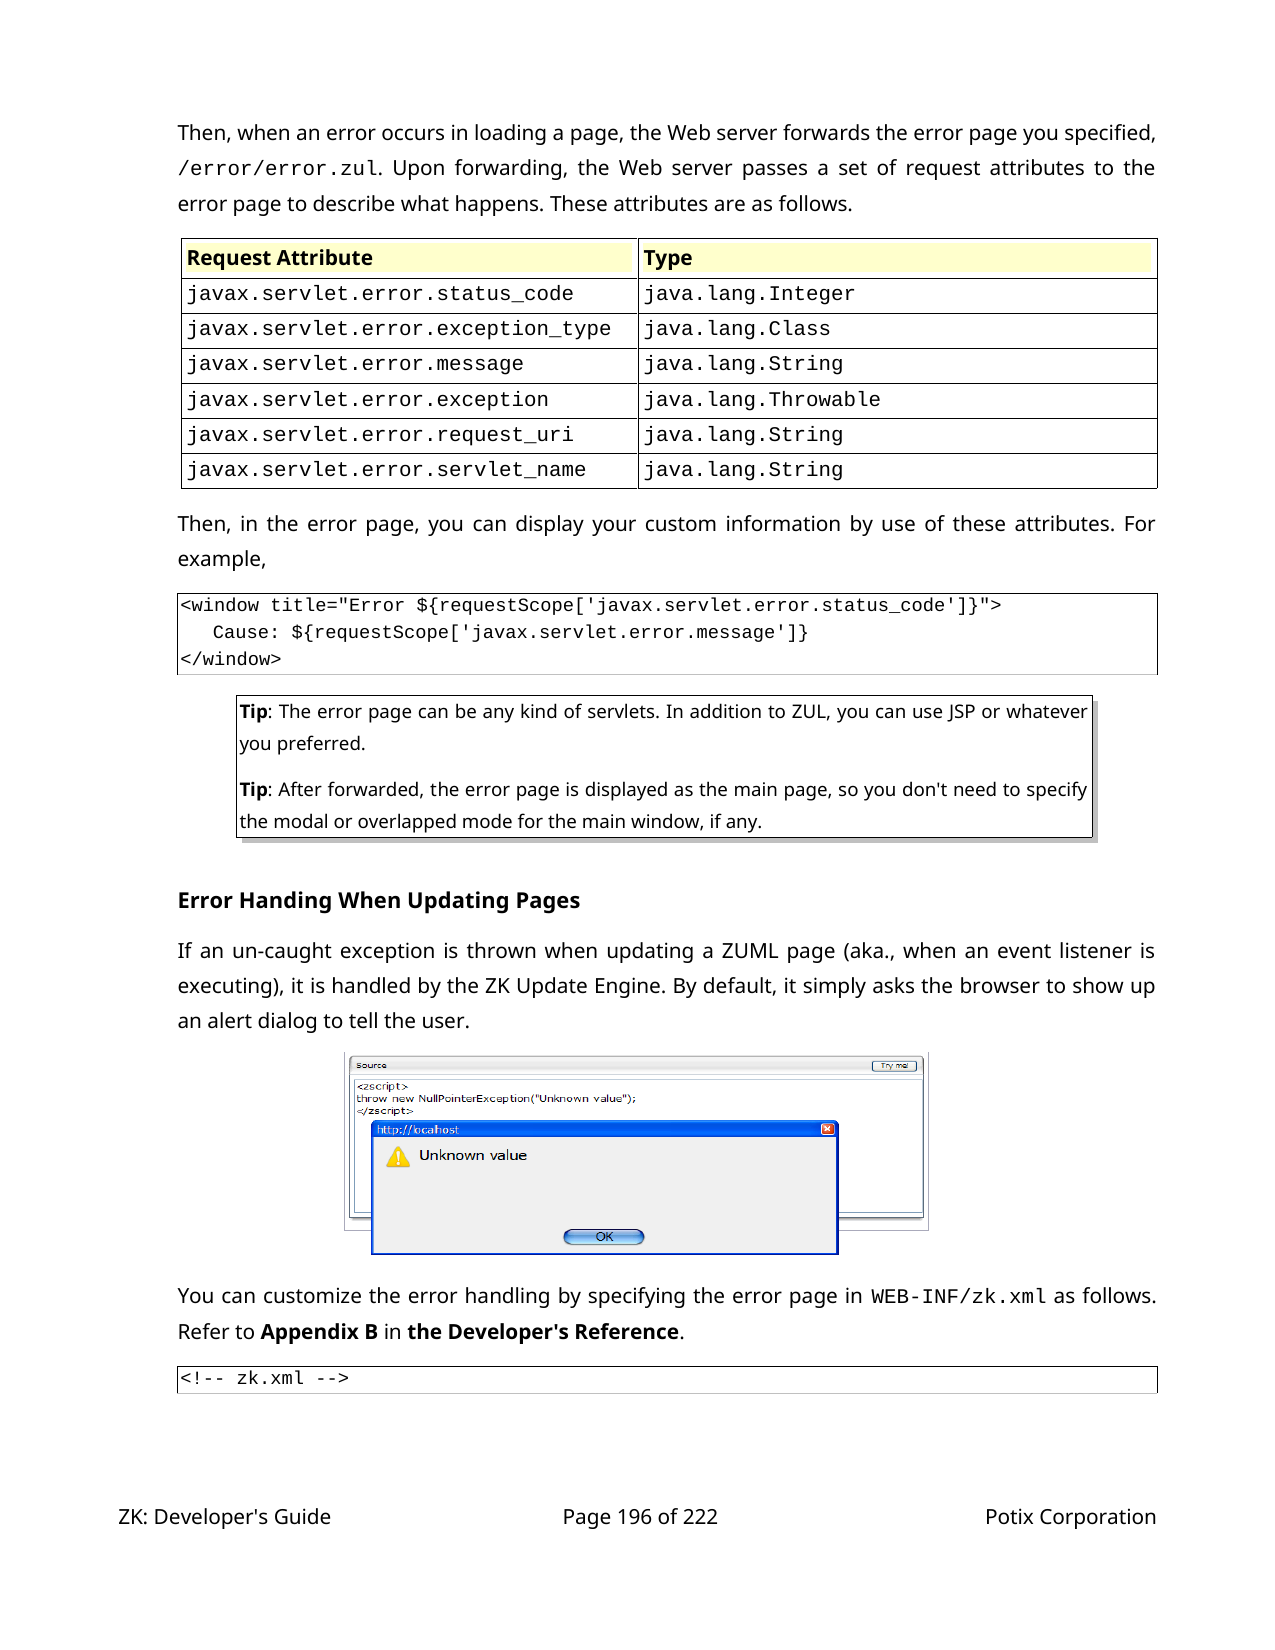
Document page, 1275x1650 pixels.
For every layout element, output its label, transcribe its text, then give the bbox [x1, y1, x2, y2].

table_cell java.lang.Throwable [639, 384, 1157, 418]
table_header Request Attribute [182, 239, 637, 278]
text Tip: After forwarded, the error page is displayed as the main page, so you don't need to specify the modal or overlapped mode for the main window, if any. [237, 773, 1092, 837]
table_cell javax.servlet.error.exception_type [182, 314, 637, 348]
table_cell javax.servlet.error.message [182, 349, 637, 383]
subtitle Error Handing When Updating Pages [177, 885, 1157, 915]
table_cell javax.servlet.error.servlet_name [182, 454, 637, 488]
table_cell javax.servlet.error.exception [182, 384, 637, 418]
text Tip: The error page can be any kind of servlets. In addition to ZUL, you can use JSP or whatever you preferred. [237, 696, 1092, 756]
text If an un-caught exception is thrown when updating a ZUML page (aka., when an event listener is executing), it is handled by the ZK Update Engine. By default, it simply asks the browser to show up an alert dialog to tell the user. [177, 936, 1157, 1034]
table_header Type [639, 239, 1157, 278]
table_cell java.lang.String [639, 454, 1157, 488]
text <!-- zk.xml --> [178, 1367, 1157, 1393]
text Then, in the error page, you can display your custom information by use of these attributes. For example, [177, 509, 1157, 572]
table_cell java.lang.String [639, 349, 1157, 383]
table_cell javax.servlet.error.status_code [182, 279, 637, 313]
table_cell java.lang.Integer [639, 279, 1157, 313]
table_cell java.lang.String [639, 419, 1157, 453]
table_cell javax.servlet.error.request_uri [182, 419, 637, 453]
text </window> [178, 647, 1157, 674]
text Cause: ${requestScope['javax.servlet.error.message']} [178, 620, 1157, 644]
table_cell java.lang.Class [639, 314, 1157, 348]
text Then, when an error occurs in loading a page, the Web server forwards the error page you specified, /error/error.zul. Upon forwarding, the Web server passes a set of request attributes to the error page to describe what happens. These attributes are as follows. [177, 118, 1157, 217]
text <window title="Error ${requestScope['javax.servlet.error.status_code']}"> [178, 594, 1157, 617]
text You can customize the error handling by specifying the error page in WEB-INF/zk.xml as follows. Refer to Appendix B in the Developer's Reference. [177, 1282, 1157, 1345]
picture [342, 1052, 933, 1257]
